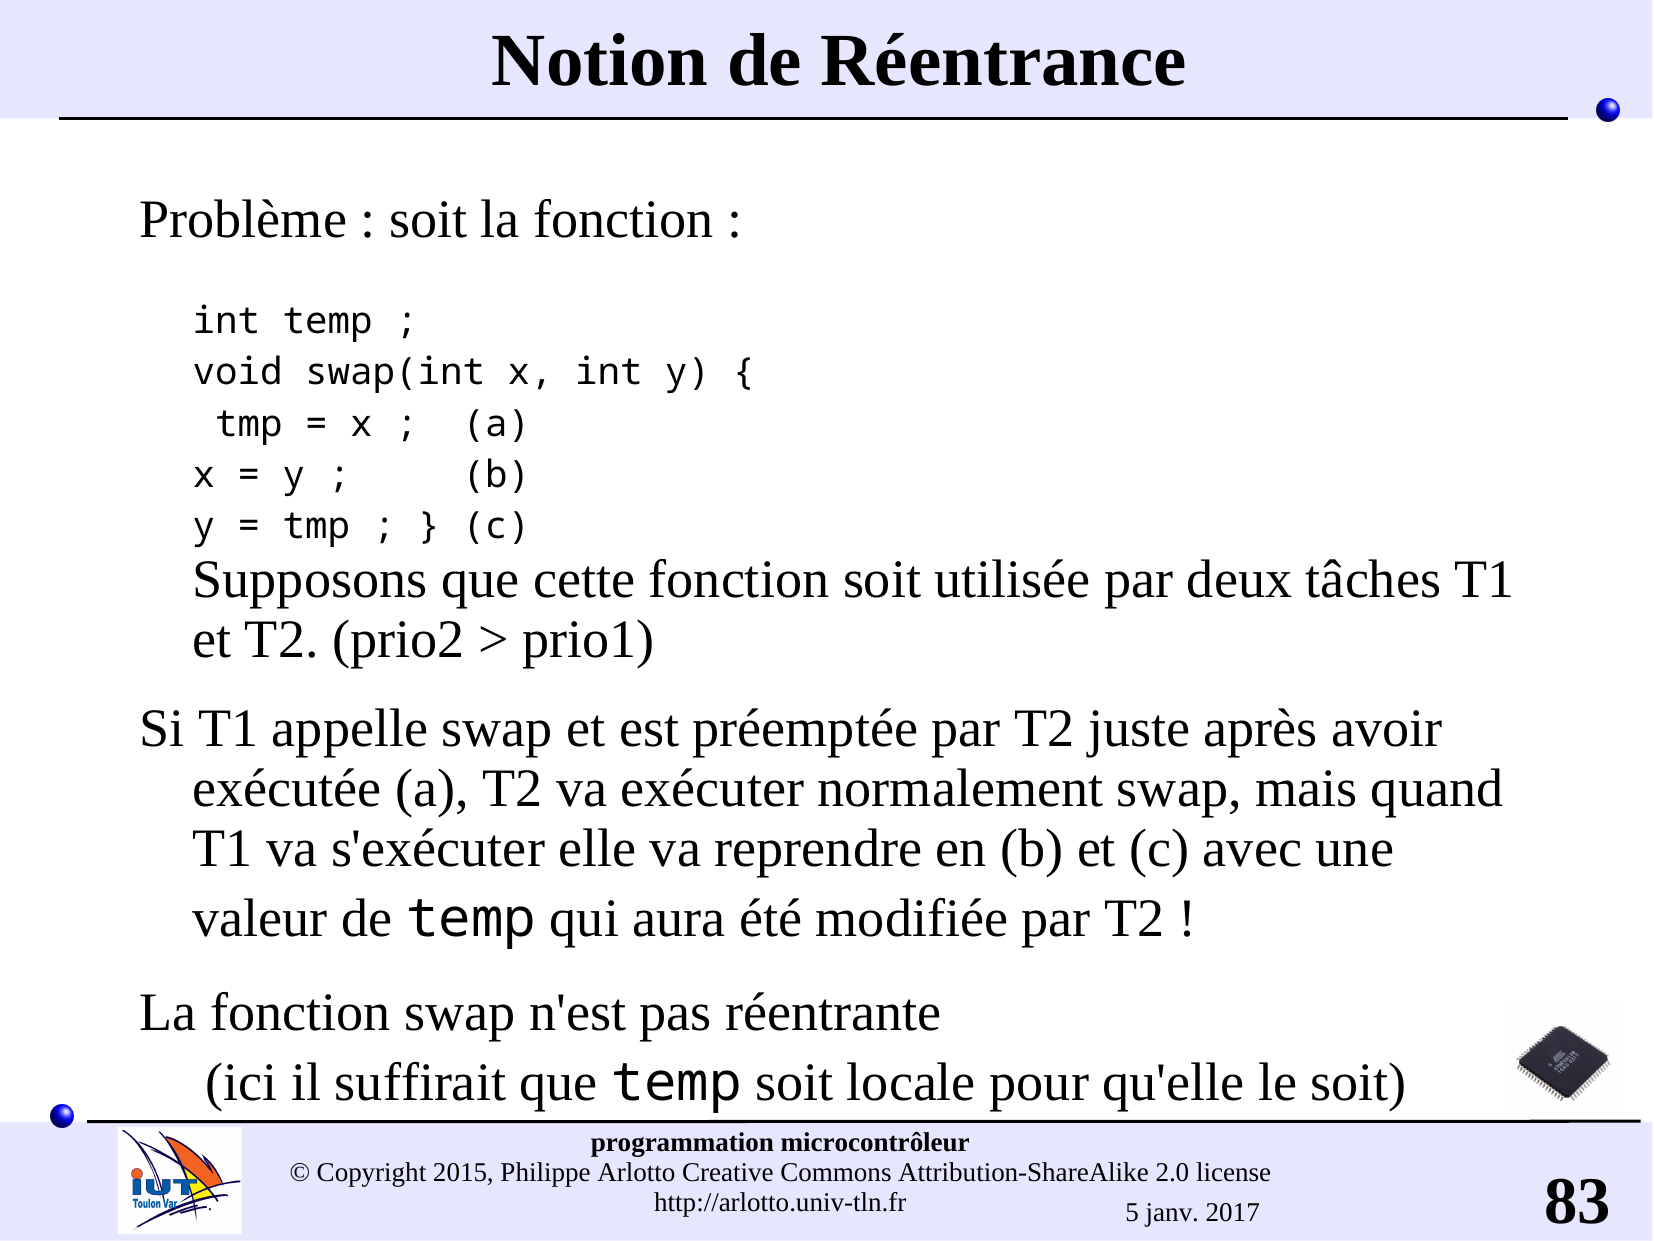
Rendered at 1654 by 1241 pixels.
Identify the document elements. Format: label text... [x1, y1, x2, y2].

picture [1534, 1003, 1625, 1119]
title Notion de Réentrance [95, 11, 1585, 110]
list Problème : soit la fonction : int temp ; void swap(int x, int y) { tmp = x ; (a) x = y ; (b) y = tmp ; } (c) Supposons que cette fonction soit utilisée par deux tâches T1 et T2. (prio2 > prio1) Si T1 appelle swap et est préemptée par T2 juste après avoir exécutée (a), T2 va exécuter normalement swap, mais quand T1 va s'exécuter elle va reprendre en (b) et (c) avec une valeur de temp qui aura été modifiée par T2 ! La fonction swap n'est pas réentrante (ici il suffirait que temp soit locale pour qu'elle le soit) [121, 188, 1534, 1228]
